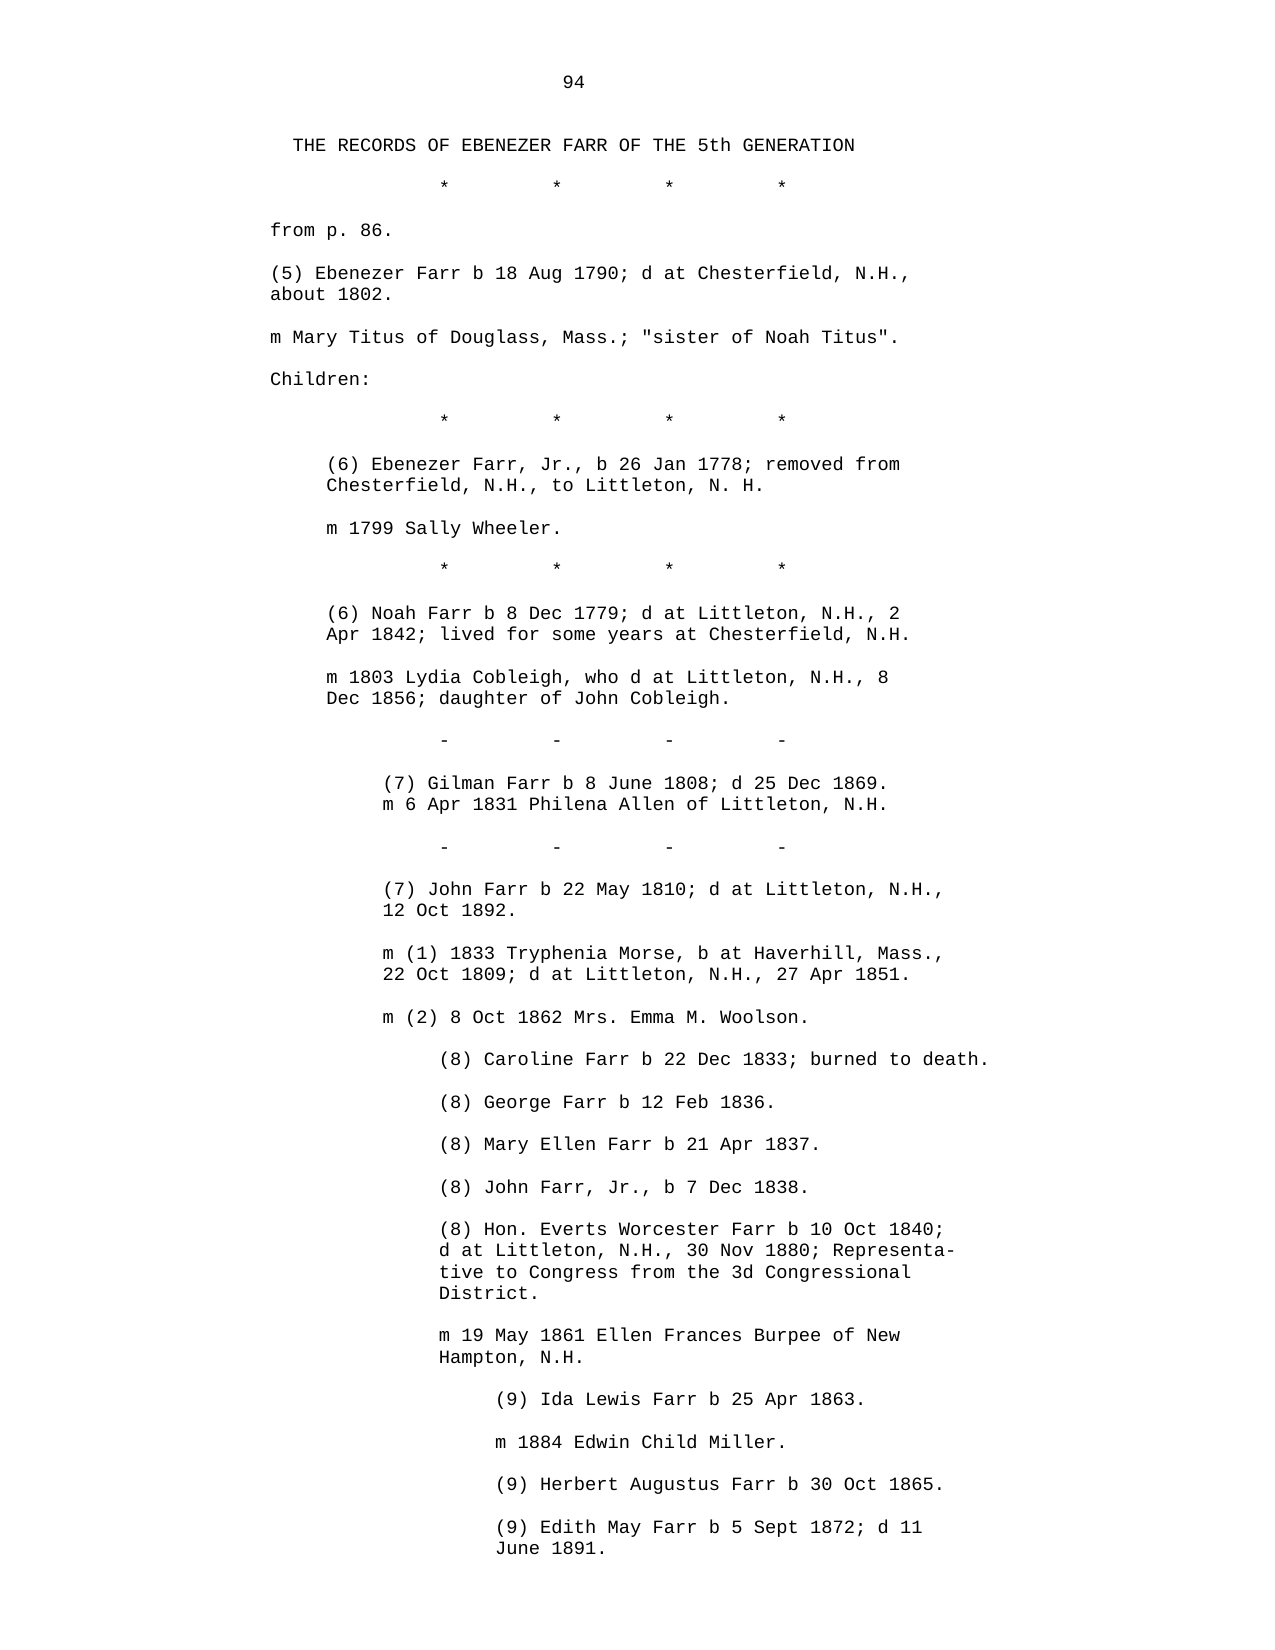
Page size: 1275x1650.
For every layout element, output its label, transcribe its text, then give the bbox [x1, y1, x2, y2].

text m 6 Apr 1831 Philena Allen of Littleton, N.H. [225, 795, 1157, 816]
text (8) John Farr, Jr., b 7 Dec 1838. [225, 1177, 1157, 1199]
text from p. 86. [225, 221, 1157, 242]
text (8) Caroline Farr b 22 Dec 1833; burned to death. [225, 1050, 1157, 1071]
text m (1) 1833 Tryphenia Morse, b at Haverhill, Mass., [225, 944, 1157, 965]
text Dec 1856; daughter of John Cobleigh. [225, 689, 1157, 710]
text about 1802. [225, 285, 1157, 306]
text (9) Ida Lewis Farr b 25 Apr 1863. [225, 1390, 1157, 1411]
text June 1891. [225, 1539, 1157, 1560]
text - - - - [225, 731, 1157, 752]
text Chesterfield, N.H., to Littleton, N. H. [225, 476, 1157, 497]
text Apr 1842; lived for some years at Chesterfield, N.H. [225, 625, 1157, 646]
text (6) Ebenezer Farr, Jr., b 26 Jan 1778; removed from [225, 455, 1157, 476]
text (9) Edith May Farr b 5 Sept 1872; d 11 [225, 1517, 1157, 1539]
text m Mary Titus of Douglass, Mass.; "sister of Noah Titus". [225, 327, 1157, 349]
text - - - - [225, 837, 1157, 859]
text (8) Hon. Everts Worcester Farr b 10 Oct 1840; [225, 1220, 1157, 1241]
text m 1884 Edwin Child Miller. [225, 1432, 1157, 1454]
text * * * * [225, 412, 1157, 434]
text * * * * [225, 179, 1157, 200]
text (6) Noah Farr b 8 Dec 1779; d at Littleton, N.H., 2 [225, 604, 1157, 625]
text * * * * [225, 561, 1157, 582]
text (8) George Farr b 12 Feb 1836. [225, 1092, 1157, 1114]
text 22 Oct 1809; d at Littleton, N.H., 27 Apr 1851. [225, 965, 1157, 986]
text m 1799 Sally Wheeler. [225, 519, 1157, 540]
text (7) John Farr b 22 May 1810; d at Littleton, N.H., [225, 880, 1157, 901]
text m (2) 8 Oct 1862 Mrs. Emma M. Woolson. [225, 1007, 1157, 1029]
text (8) Mary Ellen Farr b 21 Apr 1837. [225, 1135, 1157, 1156]
text m 19 May 1861 Ellen Frances Burpee of New [225, 1326, 1157, 1347]
text (9) Herbert Augustus Farr b 30 Oct 1865. [225, 1475, 1157, 1496]
text tive to Congress from the 3d Congressional [225, 1262, 1157, 1284]
text m 1803 Lydia Cobleigh, who d at Littleton, N.H., 8 [225, 667, 1157, 689]
text District. [225, 1284, 1157, 1305]
text (7) Gilman Farr b 8 June 1808; d 25 Dec 1869. [225, 774, 1157, 795]
text 12 Oct 1892. [225, 901, 1157, 922]
text d at Littleton, N.H., 30 Nov 1880; Representa- [225, 1241, 1157, 1262]
text Children: [225, 370, 1157, 391]
text (5) Ebenezer Farr b 18 Aug 1790; d at Chesterfield, N.H., [225, 264, 1157, 285]
text 94 [225, 72, 1157, 94]
text THE RECORDS OF EBENEZER FARR OF THE 5th GENERATION [225, 136, 1157, 157]
text Hampton, N.H. [225, 1347, 1157, 1369]
